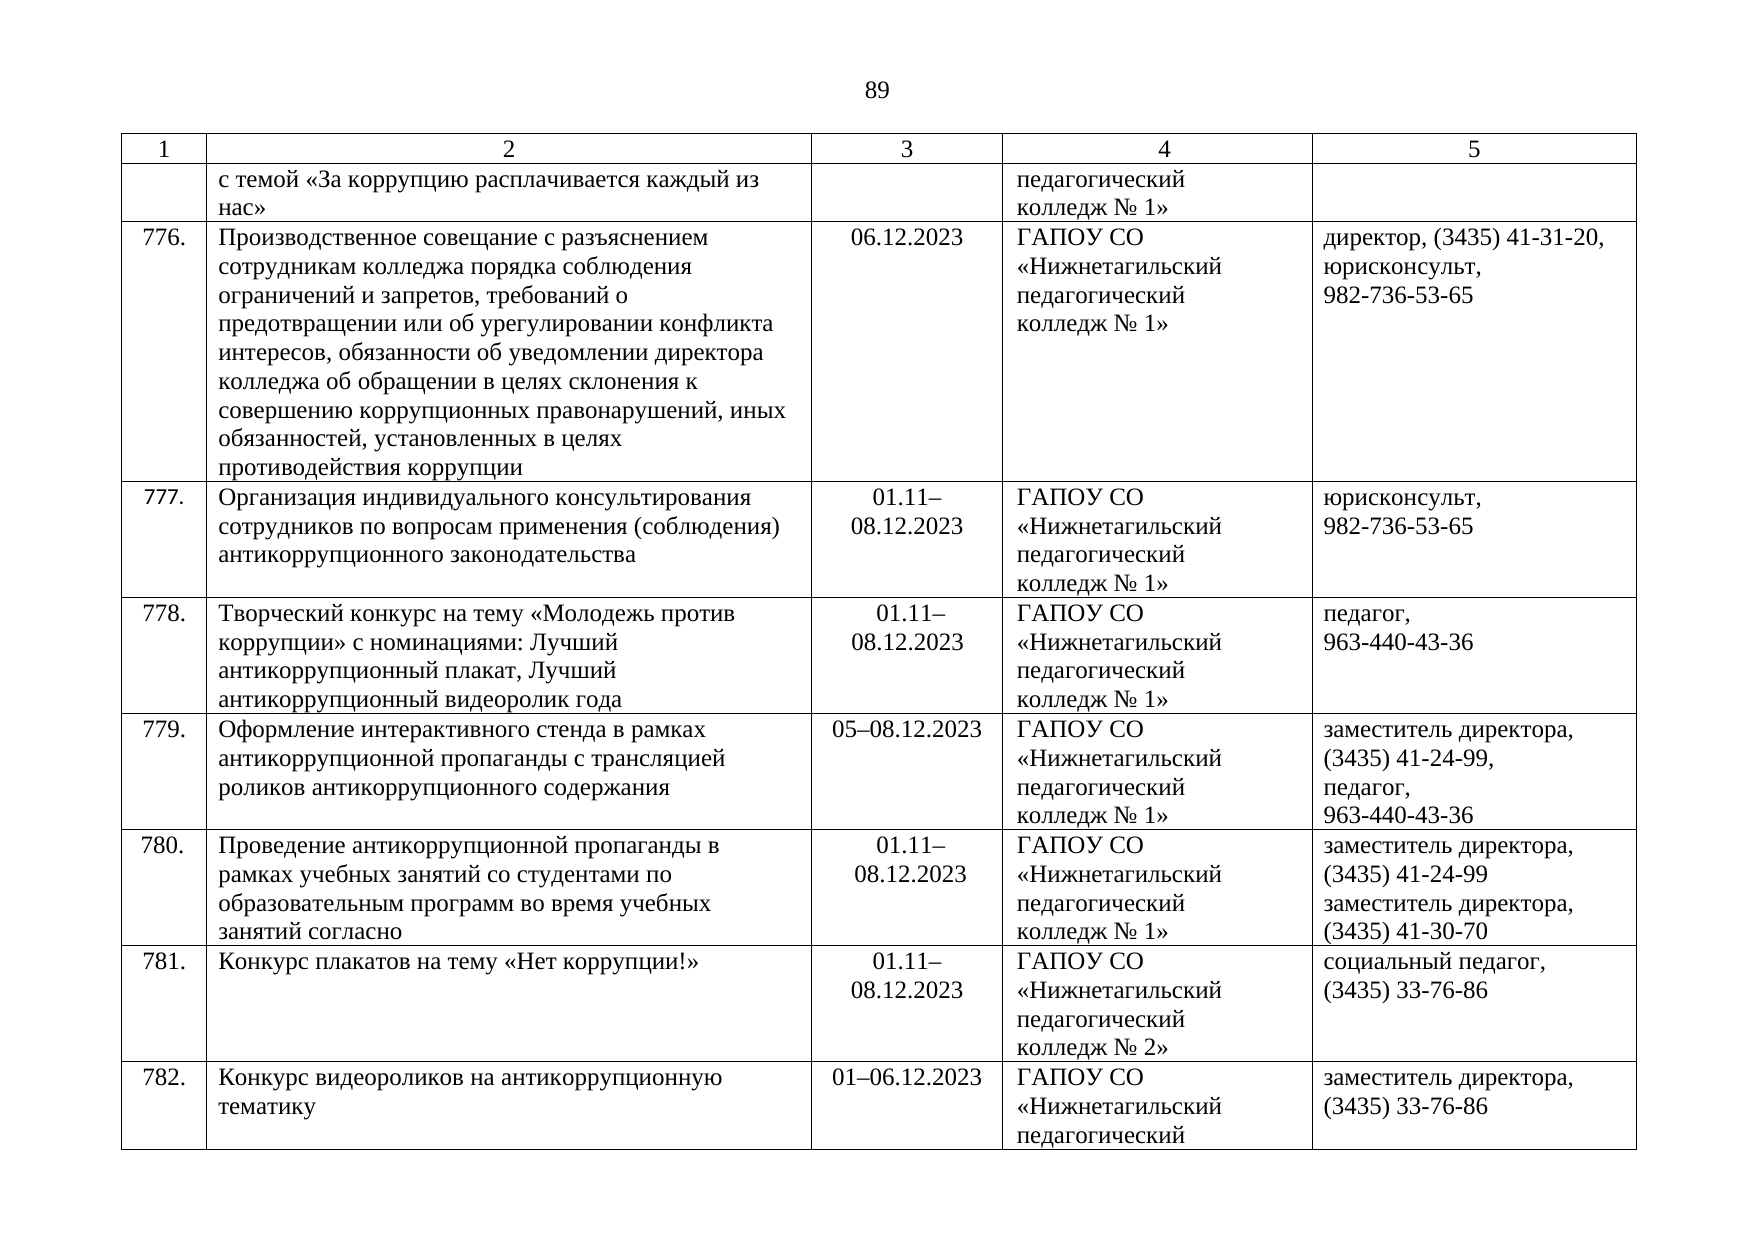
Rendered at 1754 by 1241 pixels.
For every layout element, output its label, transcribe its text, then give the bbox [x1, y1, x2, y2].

table_header 4 [1003, 134, 1312, 163]
table_cell [122, 714, 206, 829]
table_cell [812, 164, 1002, 221]
table_cell [117, 163, 121, 221]
table_cell ГАПОУ СО «Нижнетагильский педагогический колледж № 1» [1003, 482, 1312, 597]
table_cell Творческий конкурс на тему «Молодежь против коррупции» с номинациями: Лучший антикоррупционный плакат, Лучший антикоррупционный видеоролик года [207, 598, 811, 713]
table_header 3 [812, 134, 1002, 163]
table_header 5 [1313, 134, 1636, 163]
table_cell [117, 221, 121, 481]
table_cell 01–06.12.2023 [812, 1062, 1002, 1148]
table_cell 01.11–08.12.2023 [812, 482, 1002, 597]
table_header [117, 133, 121, 163]
table_cell [122, 830, 206, 945]
table_cell социальный педагог, (3435) 33-76-86 [1313, 946, 1636, 1061]
table_cell Организация индивидуального консультирования сотрудников по вопросам применения (соблюдения) антикоррупционного законодательства [207, 482, 811, 597]
table_cell [117, 713, 121, 829]
table_cell Конкурс плакатов на тему «Нет коррупции!» [207, 946, 811, 1061]
table_cell 01.11–08.12.2023 [812, 830, 1002, 945]
table_cell [117, 945, 121, 1061]
table_cell юрисконсульт, 982-736-53-65 [1313, 482, 1636, 597]
table_cell заместитель директора, (3435) 33-76-86 [1313, 1062, 1636, 1148]
table_cell [117, 829, 121, 945]
table_cell 01.11–08.12.2023 [812, 946, 1002, 1061]
table_cell Конкурс видеороликов на антикоррупционную тематику [207, 1062, 811, 1148]
table_cell заместитель директора, (3435) 41-24-99 заместитель директора, (3435) 41-30-70 [1313, 830, 1636, 945]
table_cell [122, 598, 206, 713]
table_cell 06.12.2023 [812, 222, 1002, 481]
table_cell [122, 164, 206, 221]
table_cell заместитель директора, (3435) 41-24-99, педагог, 963-440-43-36 [1313, 714, 1636, 829]
table_cell ГАПОУ СО «Нижнетагильский педагогический колледж № 1» [1003, 830, 1312, 945]
table_cell Производственное совещание с разъяснением сотрудникам колледжа порядка соблюдения ограничений и запретов, требований о предотвращении или об урегулировании конфликта интересов, обязанности об уведомлении директора колледжа об обращении в целях склонения к совершению коррупционных правонарушений, иных обязанностей, установленных в целях противодействия коррупции [207, 222, 811, 481]
table_header 1 [122, 134, 206, 163]
table_cell ГАПОУ СО «Нижнетагильский педагогический [1003, 1062, 1312, 1148]
table_cell ГАПОУ СО «Нижнетагильский педагогический колледж № 1» [1003, 598, 1312, 713]
table_cell педагог, 963-440-43-36 [1313, 598, 1636, 713]
table_cell [122, 946, 206, 1061]
table_cell [117, 481, 121, 597]
table_cell 01.11–08.12.2023 [812, 598, 1002, 713]
table_cell [122, 482, 206, 597]
table_cell Оформление интерактивного стенда в рамках антикоррупционной пропаганды с трансляцией роликов антикоррупционного содержания [207, 714, 811, 829]
table_cell 05–08.12.2023 [812, 714, 1002, 829]
table_cell Проведение антикоррупционной пропаганды в рамках учебных занятий со студентами по образовательным программ во время учебных занятий согласно [207, 830, 811, 945]
table_cell [117, 597, 121, 713]
table_cell [122, 222, 206, 481]
table_cell ГАПОУ СО «Нижнетагильский педагогический колледж № 2» [1003, 946, 1312, 1061]
table_header 2 [207, 134, 811, 163]
table_cell [117, 1061, 121, 1148]
table_cell [122, 1062, 206, 1148]
table_cell [1313, 164, 1636, 221]
table_cell ГАПОУ СО «Нижнетагильский педагогический колледж № 1» [1003, 222, 1312, 481]
table_cell с темой «За коррупцию расплачивается каждый из нас» [207, 164, 811, 221]
table_cell директор, (3435) 41-31-20, юрисконсульт, 982-736-53-65 [1313, 222, 1636, 481]
table_cell ГАПОУ СО «Нижнетагильский педагогический колледж № 1» [1003, 714, 1312, 829]
table_cell педагогический колледж № 1» [1003, 164, 1312, 221]
